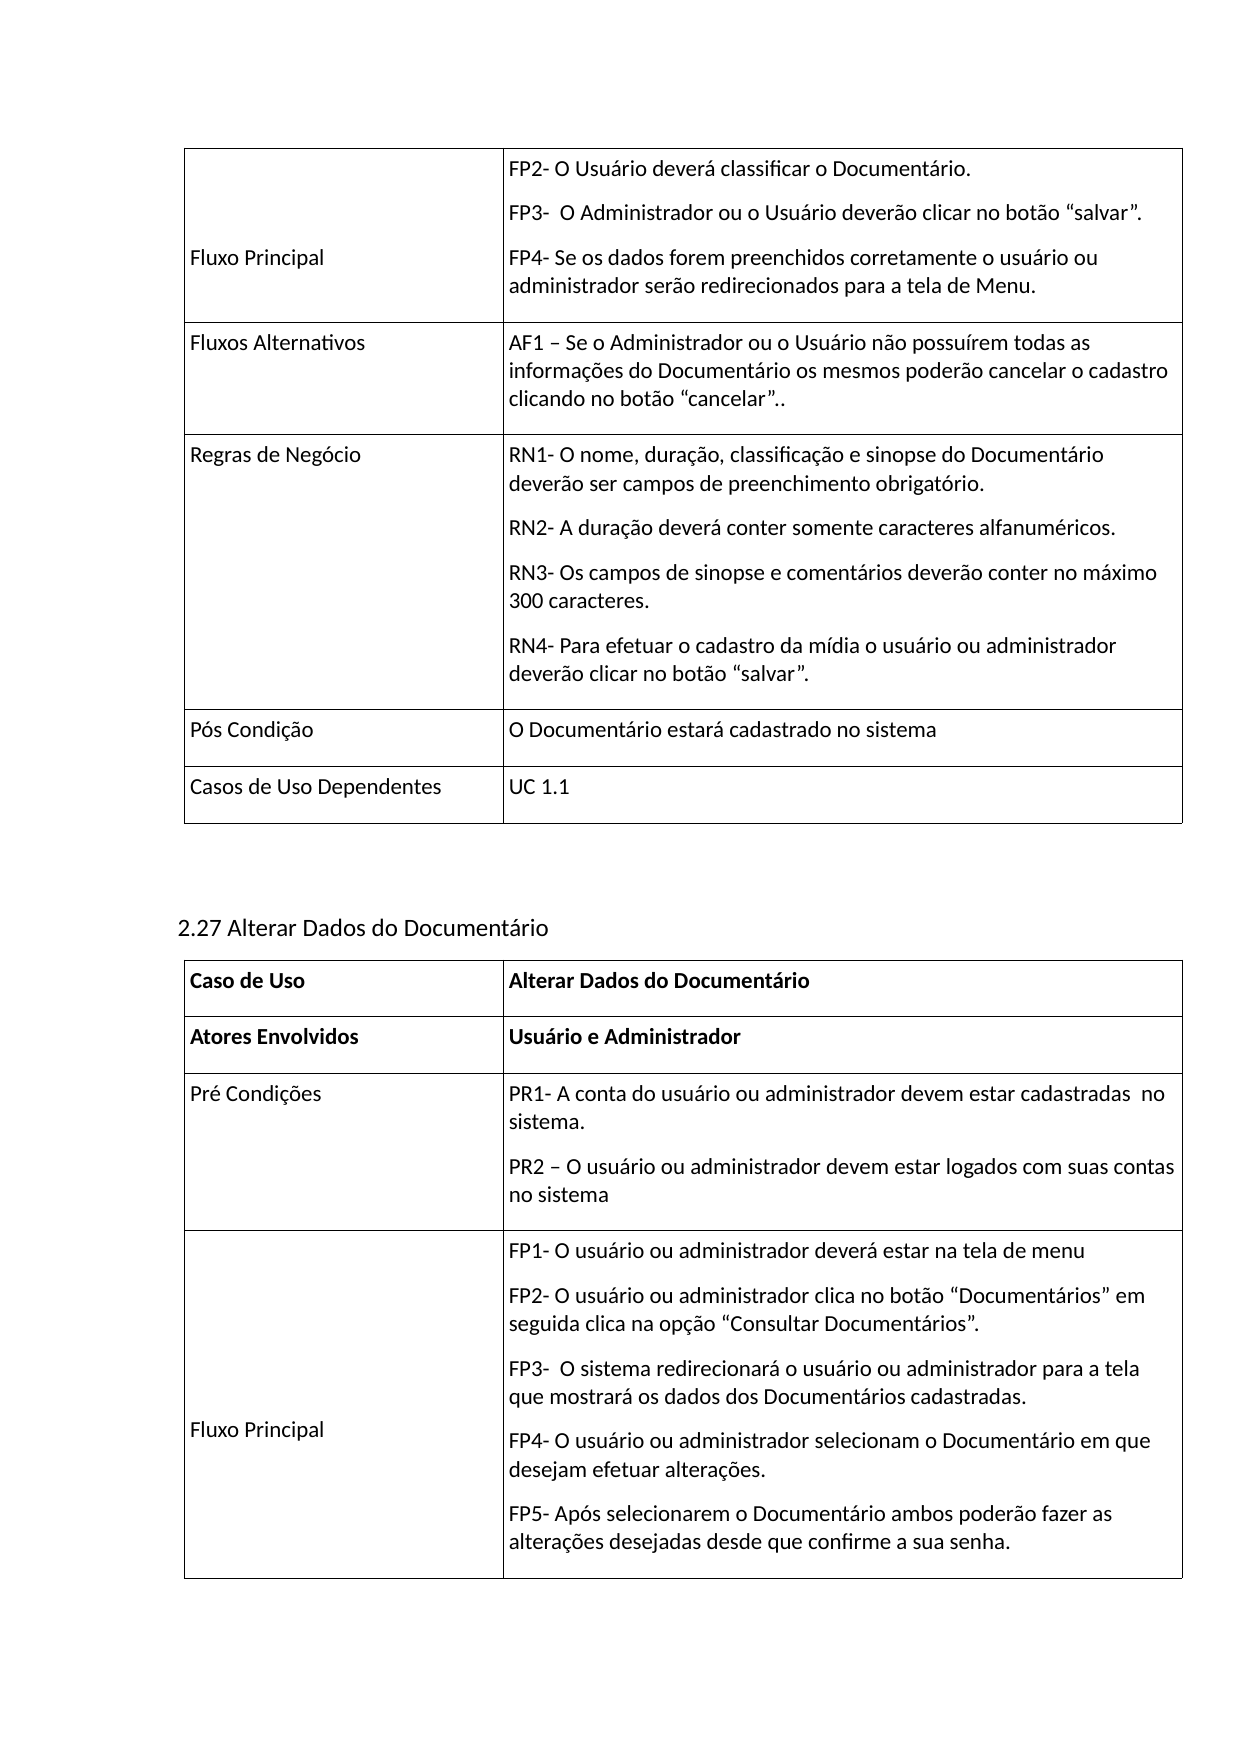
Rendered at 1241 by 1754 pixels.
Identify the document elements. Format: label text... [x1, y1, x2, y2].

table_cell Fluxo Principal [185, 1231, 503, 1578]
table_cell UC 1.1 [504, 767, 1182, 822]
table_cell Usuário e Administrador [504, 1017, 1182, 1073]
table_cell PR1- A conta do usuário ou administrador devem estar cadastradas no sistema. PR2 – O usuário ou administrador devem estar logados com suas contas no sistema [504, 1074, 1182, 1230]
table_cell FP2- O Usuário deverá classificar o Documentário. FP3- O Administrador ou o Usuário deverão clicar no botão “salvar”. FP4- Se os dados forem preenchidos corretamente o usuário ou administrador serão redirecionados para a tela de Menu. [504, 149, 1182, 322]
table_cell Fluxos Alternativos [185, 323, 503, 434]
table_cell AF1 – Se o Administrador ou o Usuário não possuírem todas as informações do Documentário os mesmos poderão cancelar o cadastro clicando no botão “cancelar”.. [504, 323, 1182, 434]
table_header Caso de Uso [185, 961, 503, 1016]
table_cell O Documentário estará cadastrado no sistema [504, 710, 1182, 766]
subtitle 2.27 Alterar Dados do Documentário [177, 912, 1063, 943]
table_cell Fluxo Principal [185, 149, 503, 322]
table_header Alterar Dados do Documentário [504, 961, 1182, 1016]
table_cell Casos de Uso Dependentes [185, 767, 503, 822]
table_cell Pós Condição [185, 710, 503, 766]
table_cell Pré Condições [185, 1074, 503, 1230]
table_cell RN1- O nome, duração, classificação e sinopse do Documentário deverão ser campos de preenchimento obrigatório. RN2- A duração deverá conter somente caracteres alfanuméricos. RN3- Os campos de sinopse e comentários deverão conter no máximo 300 caracteres. RN4- Para efetuar o cadastro da mídia o usuário ou administrador deverão clicar no botão “salvar”. [504, 435, 1182, 709]
table_cell Atores Envolvidos [185, 1017, 503, 1073]
table_cell Regras de Negócio [185, 435, 503, 709]
table_cell FP1- O usuário ou administrador deverá estar na tela de menu FP2- O usuário ou administrador clica no botão “Documentários” em seguida clica na opção “Consultar Documentários”. FP3- O sistema redirecionará o usuário ou administrador para a tela que mostrará os dados dos Documentários cadastradas. FP4- O usuário ou administrador selecionam o Documentário em que desejam efetuar alterações. FP5- Após selecionarem o Documentário ambos poderão fazer as alterações desejadas desde que confirme a sua senha. [504, 1231, 1182, 1578]
